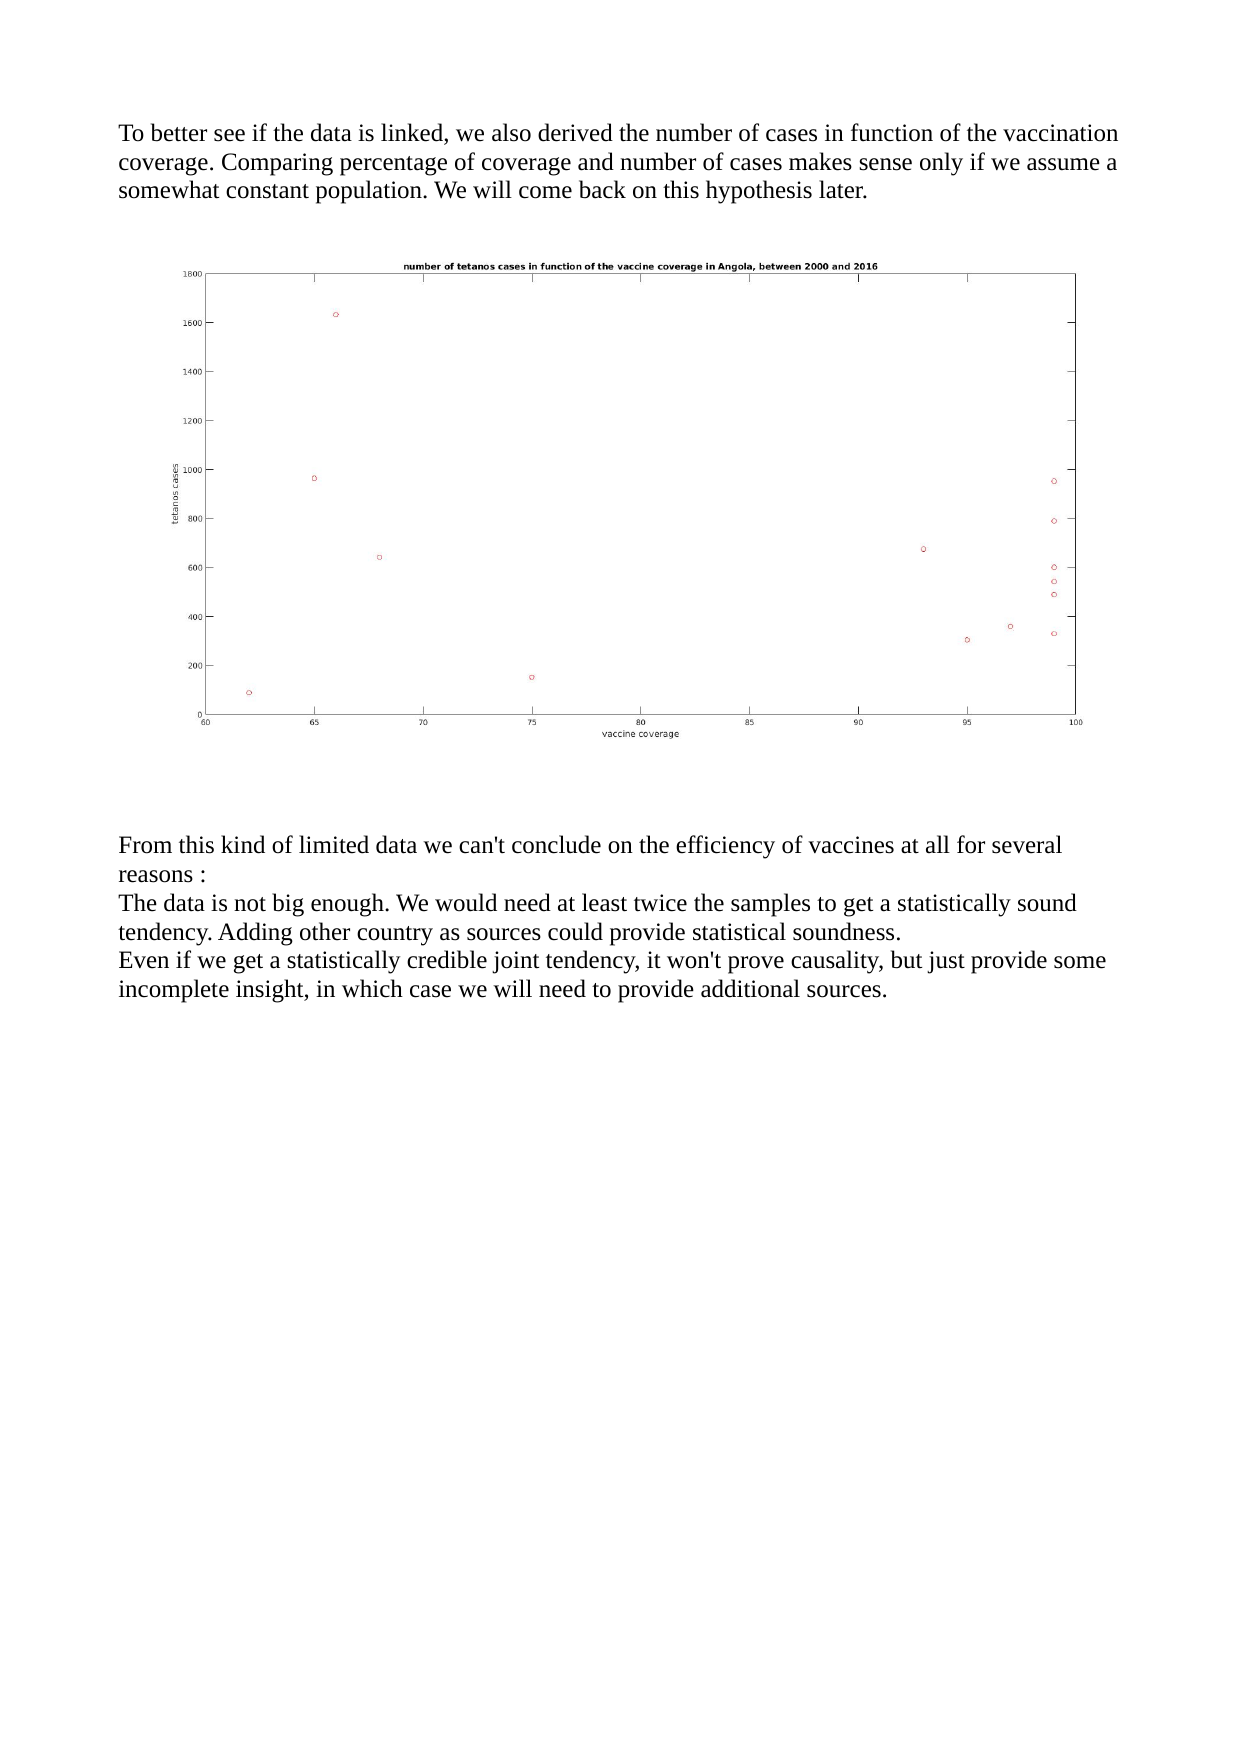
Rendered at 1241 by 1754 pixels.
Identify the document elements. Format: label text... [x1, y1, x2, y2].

text Even if we get a statistically credible joint tendency, it won't prove causality, but just provide some incomplete insight, in which case we will need to provide additional sources. [118, 946, 1122, 1003]
text From this kind of limited data we can't conclude on the efficiency of vaccines at all for several reasons : [118, 831, 1122, 888]
text To better see if the data is linked, we also derived the number of cases in function of the vaccination coverage. Comparing percentage of coverage and number of cases makes sense only if we assume a somewhat constant population. We will come back on this hypothesis later. [118, 118, 1122, 204]
text The data is not big enough. We would need at least twice the samples to get a statistically sound tendency. Adding other country as sources could provide statistical soundness. [118, 888, 1122, 946]
picture [59, 233, 1182, 774]
